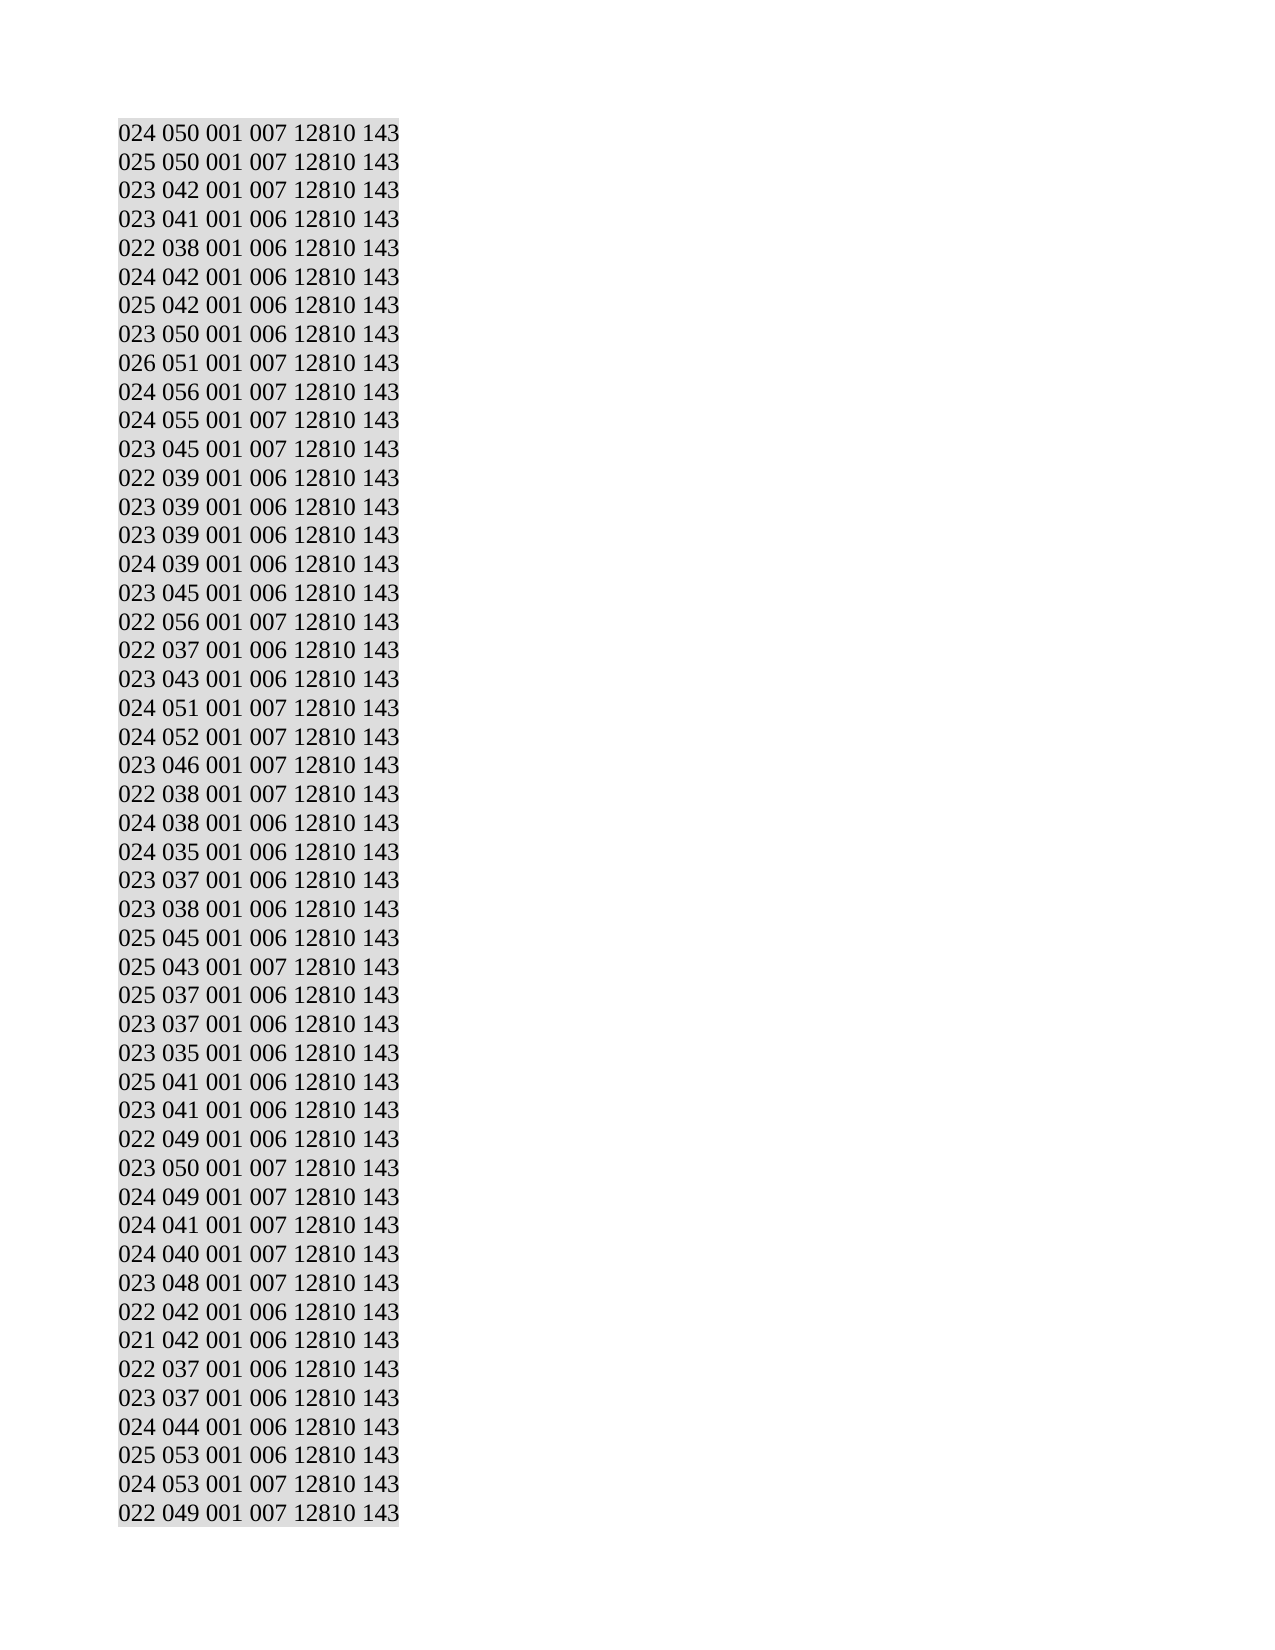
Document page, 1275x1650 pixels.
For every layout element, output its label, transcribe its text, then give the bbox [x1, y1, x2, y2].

text 024 039 001 006 12810 143 [118, 549, 1157, 578]
text 023 050 001 007 12810 143 [118, 1153, 1157, 1182]
text 023 050 001 006 12810 143 [118, 319, 1157, 348]
text 025 043 001 007 12810 143 [118, 952, 1157, 981]
text 022 039 001 006 12810 143 [118, 463, 1157, 492]
text 022 037 001 006 12810 143 [118, 636, 1157, 664]
text 024 051 001 007 12810 143 [118, 693, 1157, 722]
text 024 055 001 007 12810 143 [118, 406, 1157, 434]
text 025 041 001 006 12810 143 [118, 1067, 1157, 1096]
text 023 038 001 006 12810 143 [118, 894, 1157, 923]
text 024 038 001 006 12810 143 [118, 808, 1157, 837]
text 022 037 001 006 12810 143 [118, 1354, 1157, 1383]
text 024 042 001 006 12810 143 [118, 262, 1157, 291]
text 023 037 001 006 12810 143 [118, 866, 1157, 894]
text 023 039 001 006 12810 143 [118, 521, 1157, 549]
text 023 048 001 007 12810 143 [118, 1268, 1157, 1297]
text 023 035 001 006 12810 143 [118, 1038, 1157, 1067]
text 023 045 001 006 12810 143 [118, 578, 1157, 607]
text 025 042 001 006 12810 143 [118, 291, 1157, 319]
text 023 045 001 007 12810 143 [118, 434, 1157, 463]
text 023 037 001 006 12810 143 [118, 1383, 1157, 1412]
text 022 056 001 007 12810 143 [118, 607, 1157, 636]
text 024 049 001 007 12810 143 [118, 1182, 1157, 1211]
text 023 042 001 007 12810 143 [118, 176, 1157, 204]
text 023 046 001 007 12810 143 [118, 751, 1157, 779]
text 024 052 001 007 12810 143 [118, 722, 1157, 751]
text 022 049 001 006 12810 143 [118, 1124, 1157, 1153]
text 021 042 001 006 12810 143 [118, 1326, 1157, 1354]
text 023 037 001 006 12810 143 [118, 1009, 1157, 1038]
text 025 050 001 007 12810 143 [118, 147, 1157, 176]
text 024 050 001 007 12810 143 [118, 118, 1157, 147]
text 024 044 001 006 12810 143 [118, 1412, 1157, 1441]
text 023 043 001 006 12810 143 [118, 664, 1157, 693]
text 024 053 001 007 12810 143 [118, 1469, 1157, 1498]
text 022 049 001 007 12810 143 [118, 1498, 1157, 1527]
text 022 038 001 007 12810 143 [118, 779, 1157, 808]
text 023 041 001 006 12810 143 [118, 1096, 1157, 1124]
text 024 035 001 006 12810 143 [118, 837, 1157, 866]
text 022 038 001 006 12810 143 [118, 233, 1157, 262]
text 025 053 001 006 12810 143 [118, 1441, 1157, 1469]
text 025 037 001 006 12810 143 [118, 981, 1157, 1009]
text 024 041 001 007 12810 143 [118, 1211, 1157, 1239]
text 023 041 001 006 12810 143 [118, 204, 1157, 233]
text 025 045 001 006 12810 143 [118, 923, 1157, 952]
text 022 042 001 006 12810 143 [118, 1297, 1157, 1326]
text 023 039 001 006 12810 143 [118, 492, 1157, 521]
text 024 056 001 007 12810 143 [118, 377, 1157, 406]
text 024 040 001 007 12810 143 [118, 1239, 1157, 1268]
text 026 051 001 007 12810 143 [118, 348, 1157, 377]
